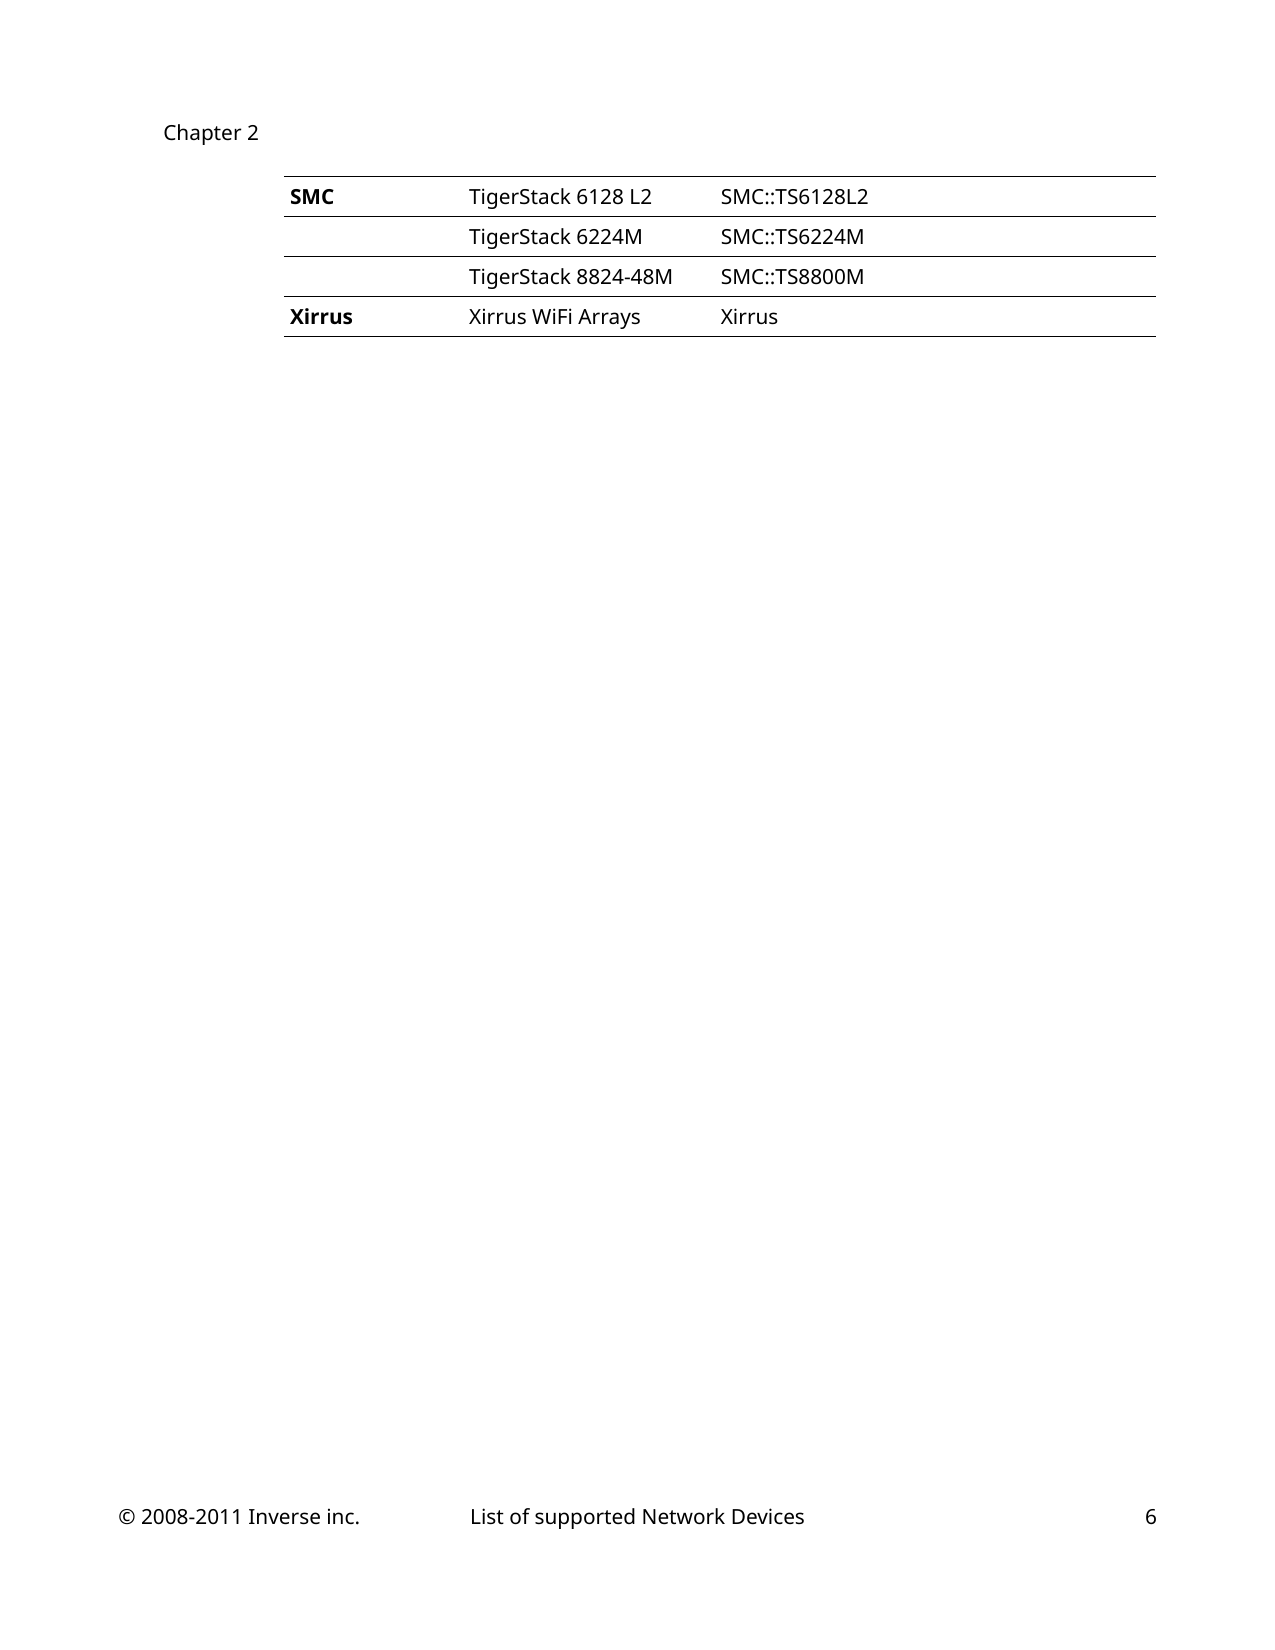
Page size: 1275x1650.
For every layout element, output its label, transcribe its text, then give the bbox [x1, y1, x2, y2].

table_cell Xirrus WiFi Arrays [463, 297, 715, 336]
table_cell SMC::TS8800M [715, 257, 1156, 296]
table_cell TigerStack 8824-48M [463, 257, 715, 296]
table_cell [284, 257, 463, 296]
table_cell TigerStack 6128 L2 [463, 177, 715, 216]
table_cell SMC::TS6224M [715, 217, 1156, 256]
table_cell Xirrus [284, 297, 463, 336]
table_cell [284, 217, 463, 256]
table_cell SMC [284, 177, 463, 216]
table_cell SMC::TS6128L2 [715, 177, 1156, 216]
table_cell Xirrus [715, 297, 1156, 336]
table_cell TigerStack 6224M [463, 217, 715, 256]
